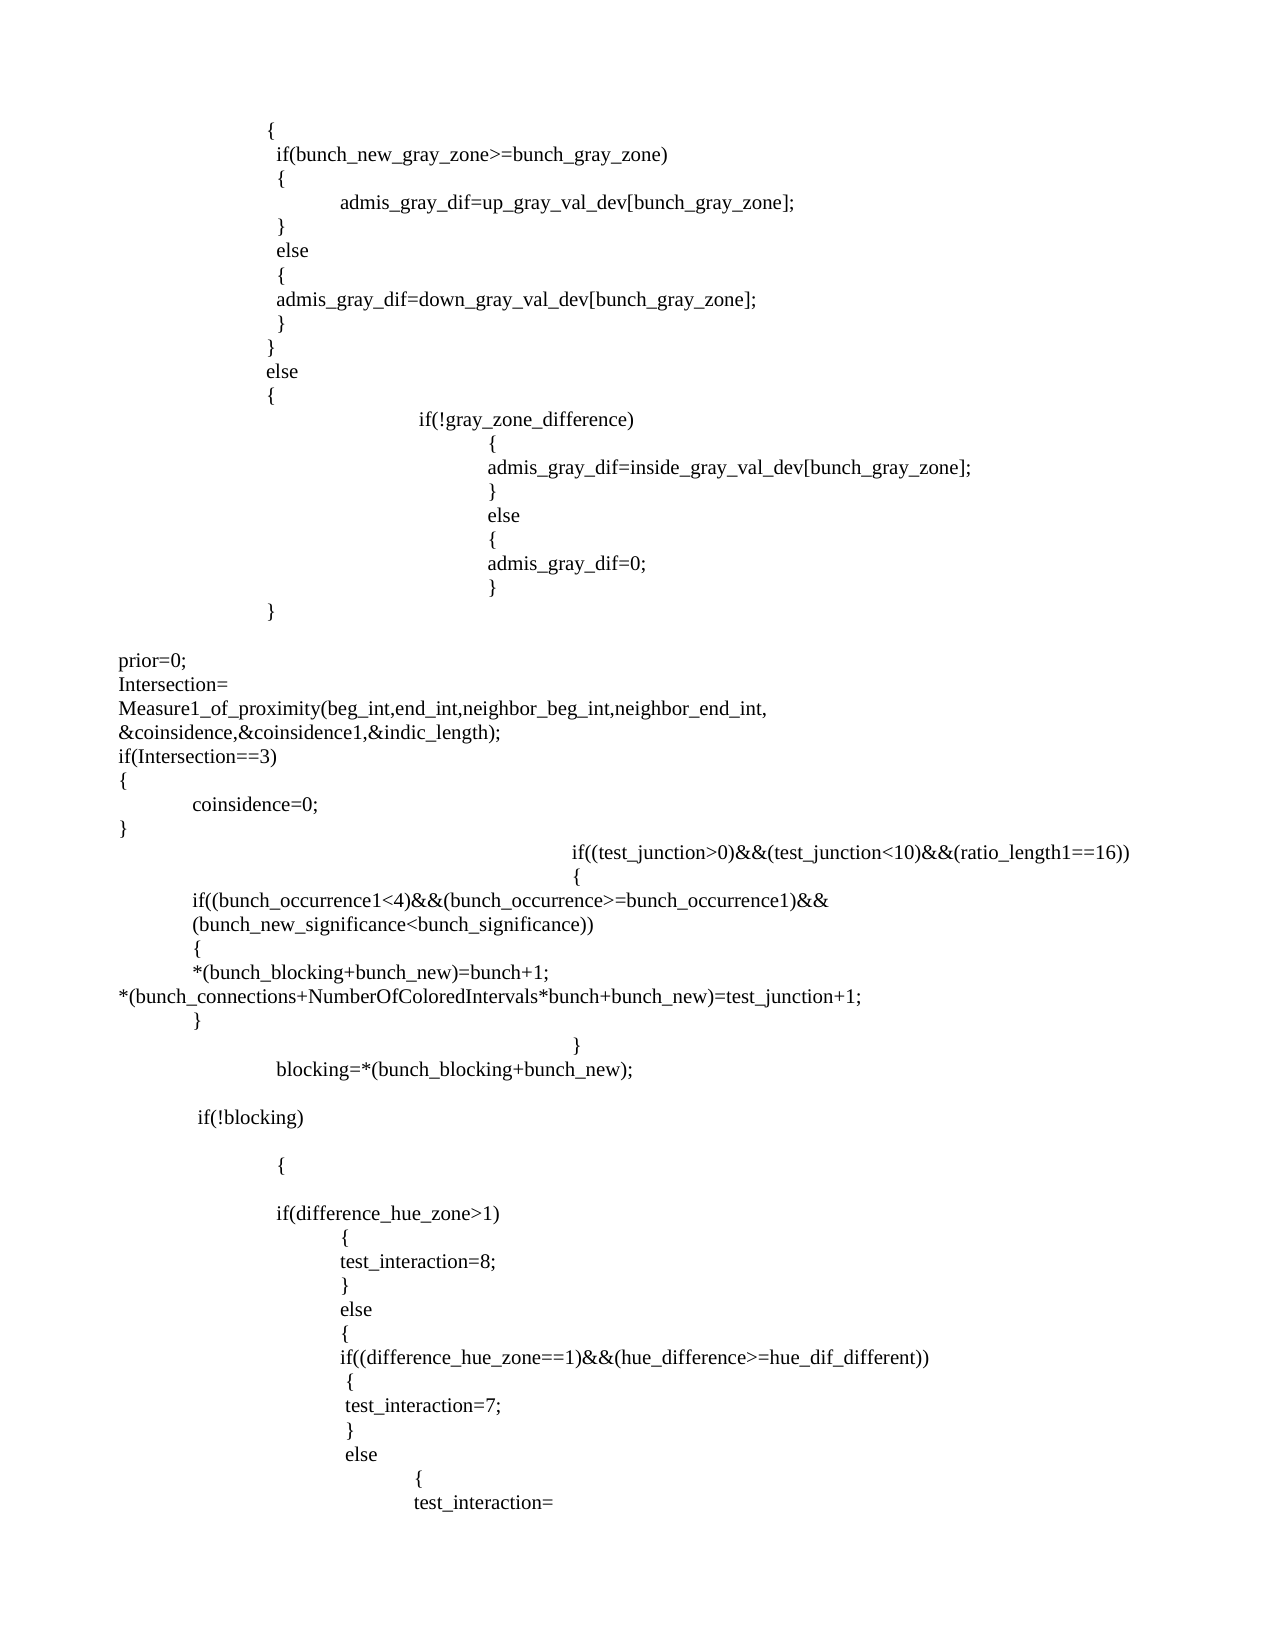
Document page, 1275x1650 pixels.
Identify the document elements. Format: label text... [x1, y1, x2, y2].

text Intersection= [118, 672, 1157, 696]
text } [118, 1417, 1157, 1442]
text admis_gray_dif=up_gray_val_dev[bunch_gray_zone]; [118, 190, 1157, 214]
text { [118, 936, 1157, 960]
text if((test_junction>0)&&(test_junction<10)&&(ratio_length1==16)) [118, 840, 1157, 864]
text if(Intersection==3) [118, 744, 1157, 768]
text } [118, 1008, 1157, 1032]
text { [118, 262, 1157, 287]
text if(difference_hue_zone>1) [118, 1201, 1157, 1225]
text { [118, 864, 1157, 888]
text { [118, 1129, 1157, 1177]
text coinsidence=0; [118, 792, 1157, 816]
text } [118, 479, 1157, 503]
text (bunch_new_significance<bunch_significance)) [118, 912, 1157, 936]
text { [118, 1321, 1157, 1345]
text { [118, 1466, 1157, 1490]
text else [118, 503, 1157, 527]
text *(bunch_connections+NumberOfColoredIntervals*bunch+bunch_new)=test_junction+1; [118, 984, 1157, 1008]
text if((difference_hue_zone==1)&&(hue_difference>=hue_dif_different)) [118, 1345, 1157, 1369]
text admis_gray_dif=down_gray_val_dev[bunch_gray_zone]; [118, 287, 1157, 311]
text { [118, 1369, 1157, 1393]
text Measure1_of_proximity(beg_int,end_int,neighbor_beg_int,neighbor_end_int, [118, 696, 1157, 720]
text else [118, 1442, 1157, 1466]
text if(bunch_new_gray_zone>=bunch_gray_zone) [118, 142, 1157, 166]
text prior=0; [118, 647, 1157, 672]
text { [118, 431, 1157, 455]
text } [118, 1273, 1157, 1297]
text if((bunch_occurrence1<4)&&(bunch_occurrence>=bunch_occurrence1)&& [118, 888, 1157, 912]
text if(!blocking) [118, 1081, 1157, 1129]
text *(bunch_blocking+bunch_new)=bunch+1; [118, 960, 1157, 984]
text blocking=*(bunch_blocking+bunch_new); [118, 1057, 1157, 1081]
text { [118, 768, 1157, 792]
text else [118, 1297, 1157, 1321]
text { [118, 383, 1157, 407]
text } [118, 1032, 1157, 1057]
text { [118, 1225, 1157, 1249]
text } [118, 311, 1157, 335]
text } [118, 816, 1157, 840]
text } [118, 335, 1157, 359]
text admis_gray_dif=0; [118, 551, 1157, 575]
text if(!gray_zone_difference) [118, 407, 1157, 431]
text { [118, 118, 1157, 142]
text } [118, 214, 1157, 238]
text { [118, 166, 1157, 190]
text else [118, 238, 1157, 262]
text admis_gray_dif=inside_gray_val_dev[bunch_gray_zone]; [118, 455, 1157, 479]
text &coinsidence,&coinsidence1,&indic_length); [118, 720, 1157, 744]
text test_interaction=7; [118, 1393, 1157, 1417]
text test_interaction=8; [118, 1249, 1157, 1273]
text else [118, 359, 1157, 383]
text } [118, 599, 1157, 623]
text } [118, 575, 1157, 599]
text { [118, 527, 1157, 551]
text test_interaction= [118, 1490, 1157, 1514]
